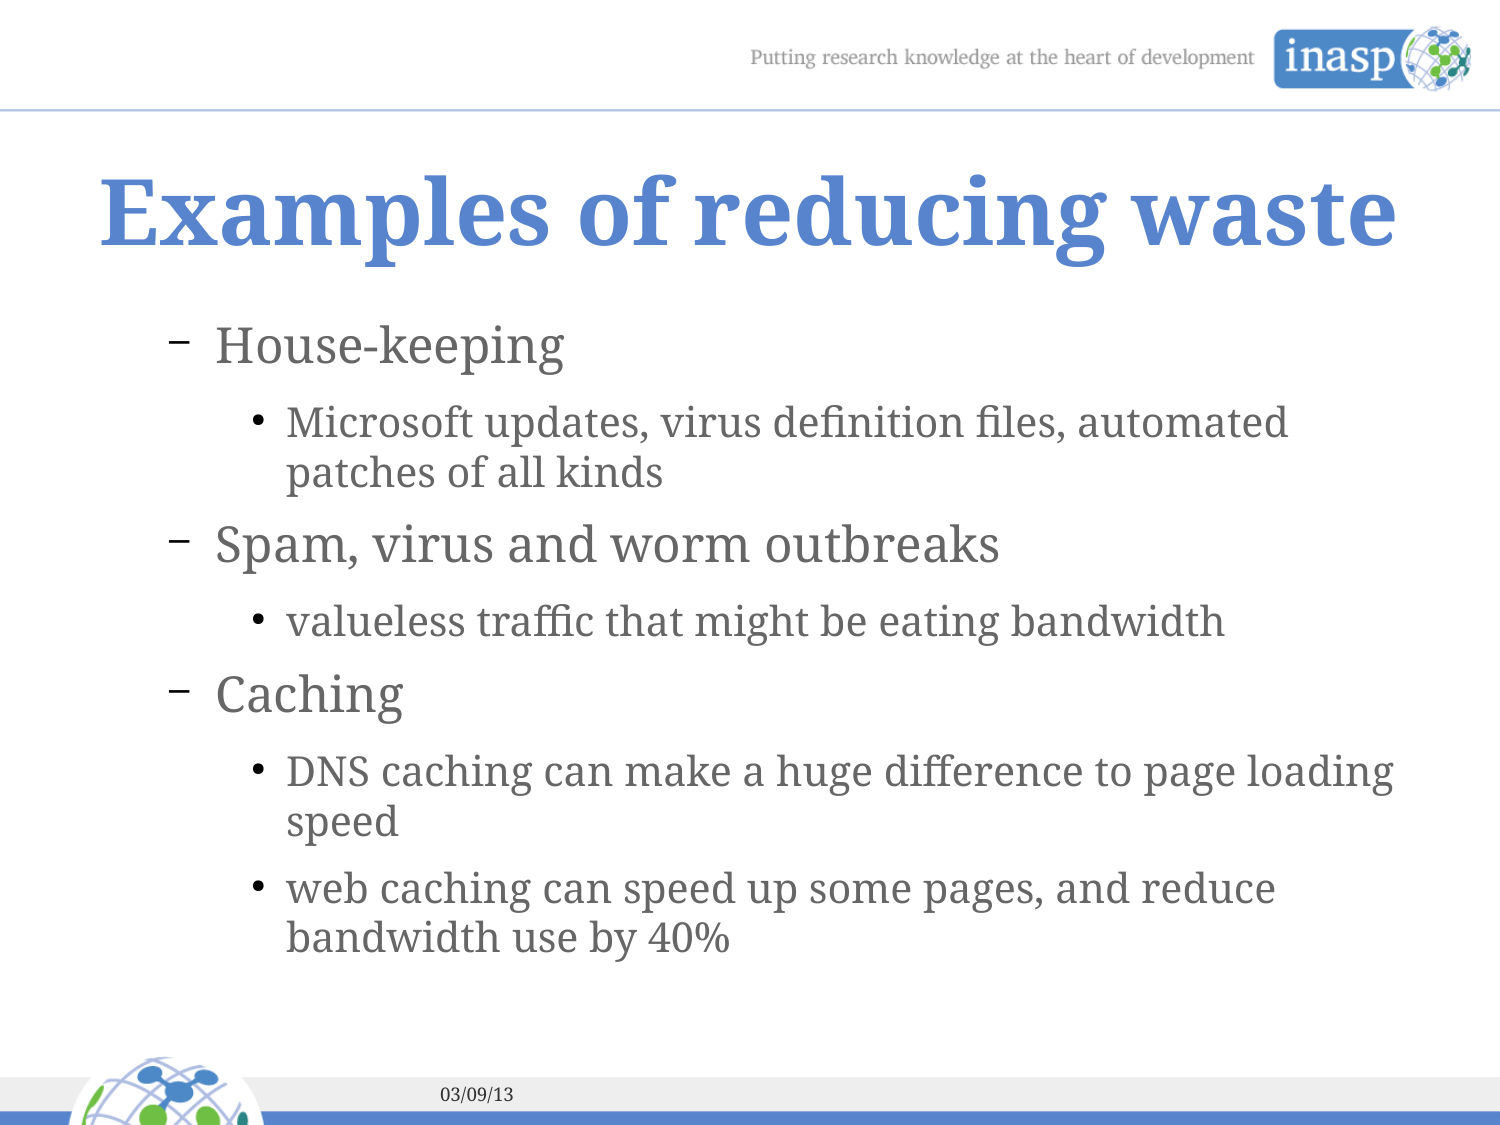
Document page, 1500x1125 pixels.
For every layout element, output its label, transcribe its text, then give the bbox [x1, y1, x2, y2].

picture [0, 0, 1500, 1125]
title Examples of reducing waste [75, 129, 1426, 313]
list House-keeping Microsoft updates, virus definition files, automated patches of all kinds Spam, virus and worm outbreaks valueless traffic that might be eating bandwidth Caching DNS caching can make a huge difference to page loading speed web caching can speed up some pages, and reduce bandwidth use by 40% [75, 313, 1426, 967]
